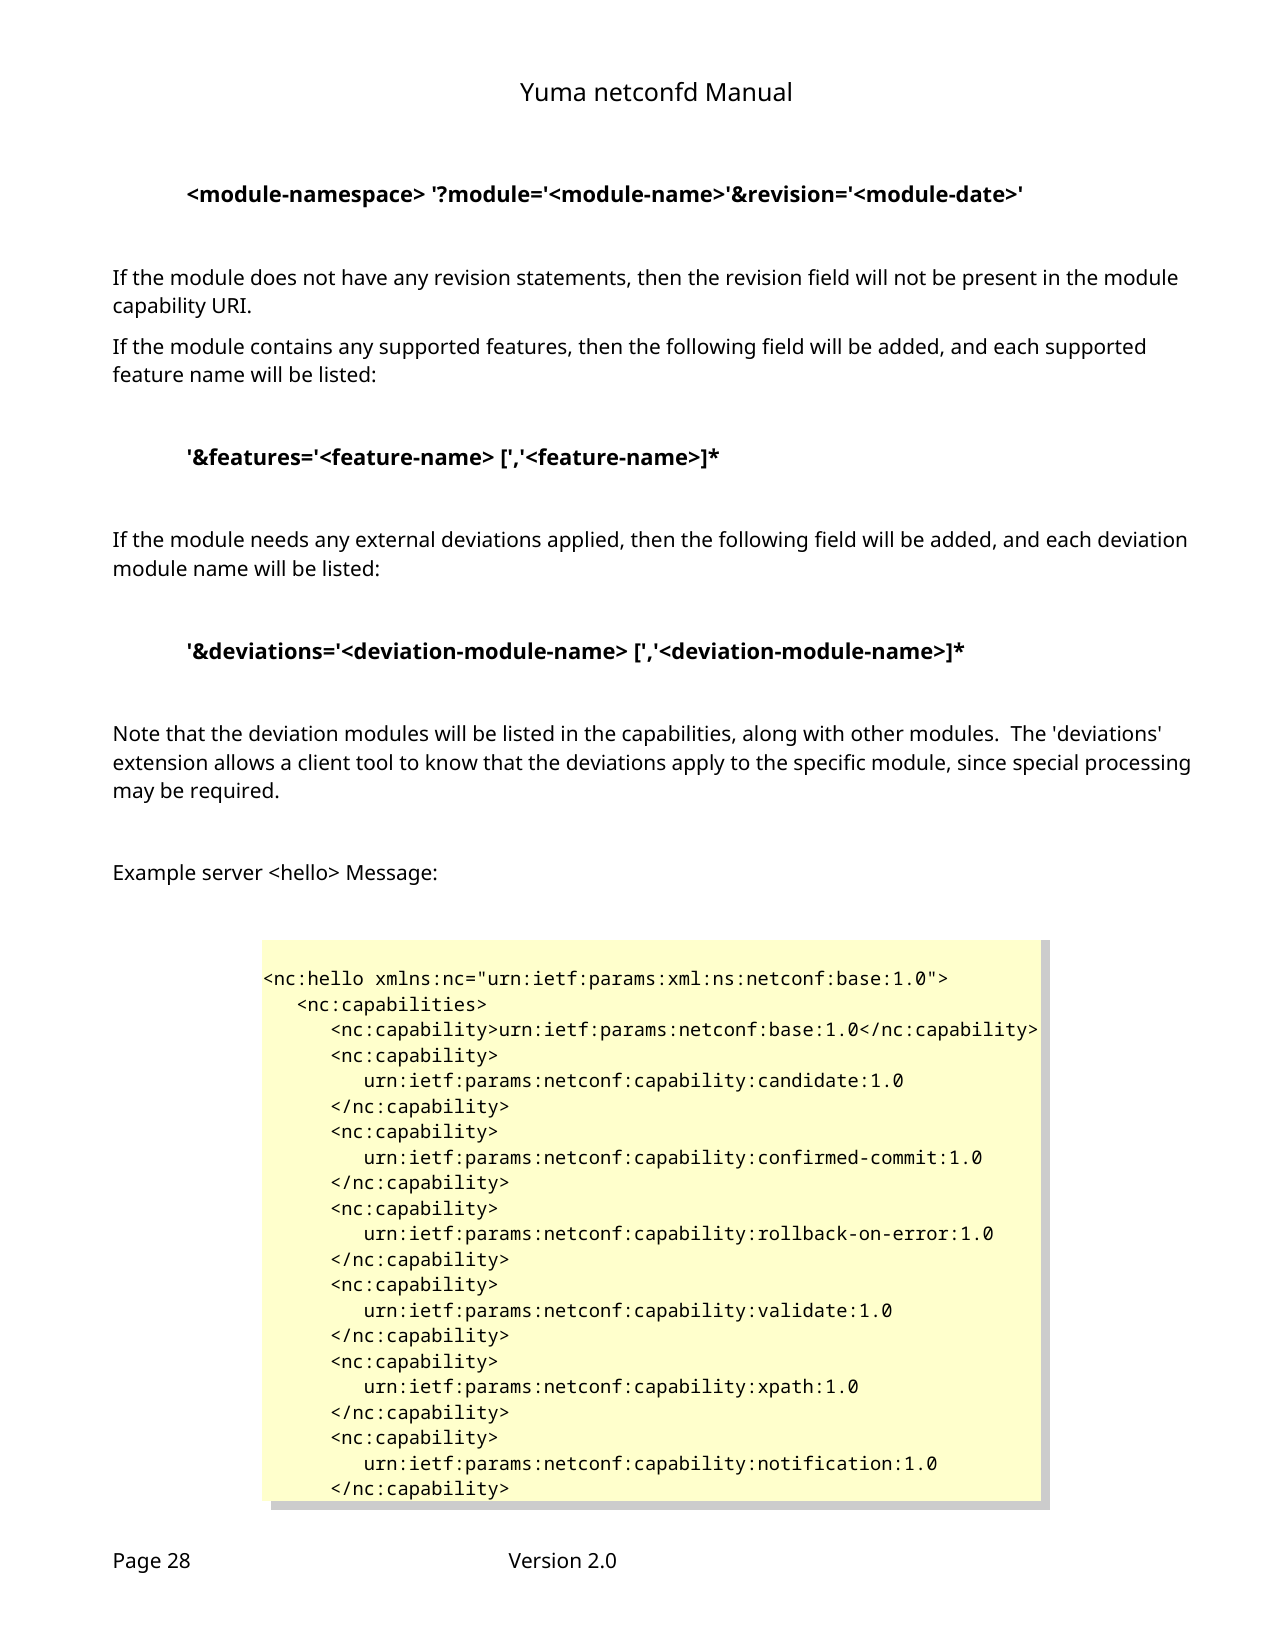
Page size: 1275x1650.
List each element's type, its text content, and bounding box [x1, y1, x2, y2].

text If the module does not have any revision statements, then the revision field will not be present in the module capability URI. [112, 263, 1200, 319]
text <nc:capability> [262, 1118, 1041, 1144]
text urn:ietf:params:netconf:capability:rollback-on-error:1.0 [262, 1221, 1041, 1246]
text '&deviations='<deviation-module-name> [','<deviation-module-name>]* [112, 636, 1200, 666]
text urn:ietf:params:netconf:capability:notification:1.0 [262, 1450, 1041, 1476]
text If the module contains any supported features, then the following field will be added, and each supported feature name will be listed: [112, 332, 1200, 389]
text <nc:capability>urn:ietf:params:netconf:base:1.0</nc:capability> [262, 1016, 1041, 1042]
text Note that the deviation modules will be listed in the capabilities, along with other modules. The 'deviations' extension allows a client tool to know that the deviations apply to the specific module, since special processing may be required. [112, 719, 1200, 804]
text urn:ietf:params:netconf:capability:xpath:1.0 [262, 1374, 1041, 1399]
text '&features='<feature-name> [','<feature-name>]* [112, 442, 1200, 472]
text </nc:capability> [262, 1093, 1041, 1118]
text <nc:capabilities> [262, 991, 1041, 1016]
text urn:ietf:params:netconf:capability:validate:1.0 [262, 1297, 1041, 1323]
text If the module needs any external deviations applied, then the following field will be added, and each deviation module name will be listed: [112, 526, 1200, 582]
text urn:ietf:params:netconf:capability:confirmed-commit:1.0 [262, 1144, 1041, 1169]
text </nc:capability> [262, 1399, 1041, 1425]
text <module-namespace> '?module='<module-name>'&revision='<module-date>' [112, 179, 1200, 209]
text Example server <hello> Message: [112, 858, 1200, 886]
text <nc:capability> [262, 1425, 1041, 1450]
text urn:ietf:params:netconf:capability:candidate:1.0 [262, 1067, 1041, 1093]
text <nc:capability> [262, 1042, 1041, 1067]
text </nc:capability> [262, 1476, 1041, 1501]
text <nc:capability> [262, 1348, 1041, 1374]
text <nc:capability> [262, 1195, 1041, 1221]
text <nc:capability> [262, 1272, 1041, 1297]
text <nc:hello xmlns:nc="urn:ietf:params:xml:ns:netconf:base:1.0"> [262, 965, 1041, 991]
text </nc:capability> [262, 1246, 1041, 1272]
text </nc:capability> [262, 1323, 1041, 1348]
text </nc:capability> [262, 1169, 1041, 1195]
